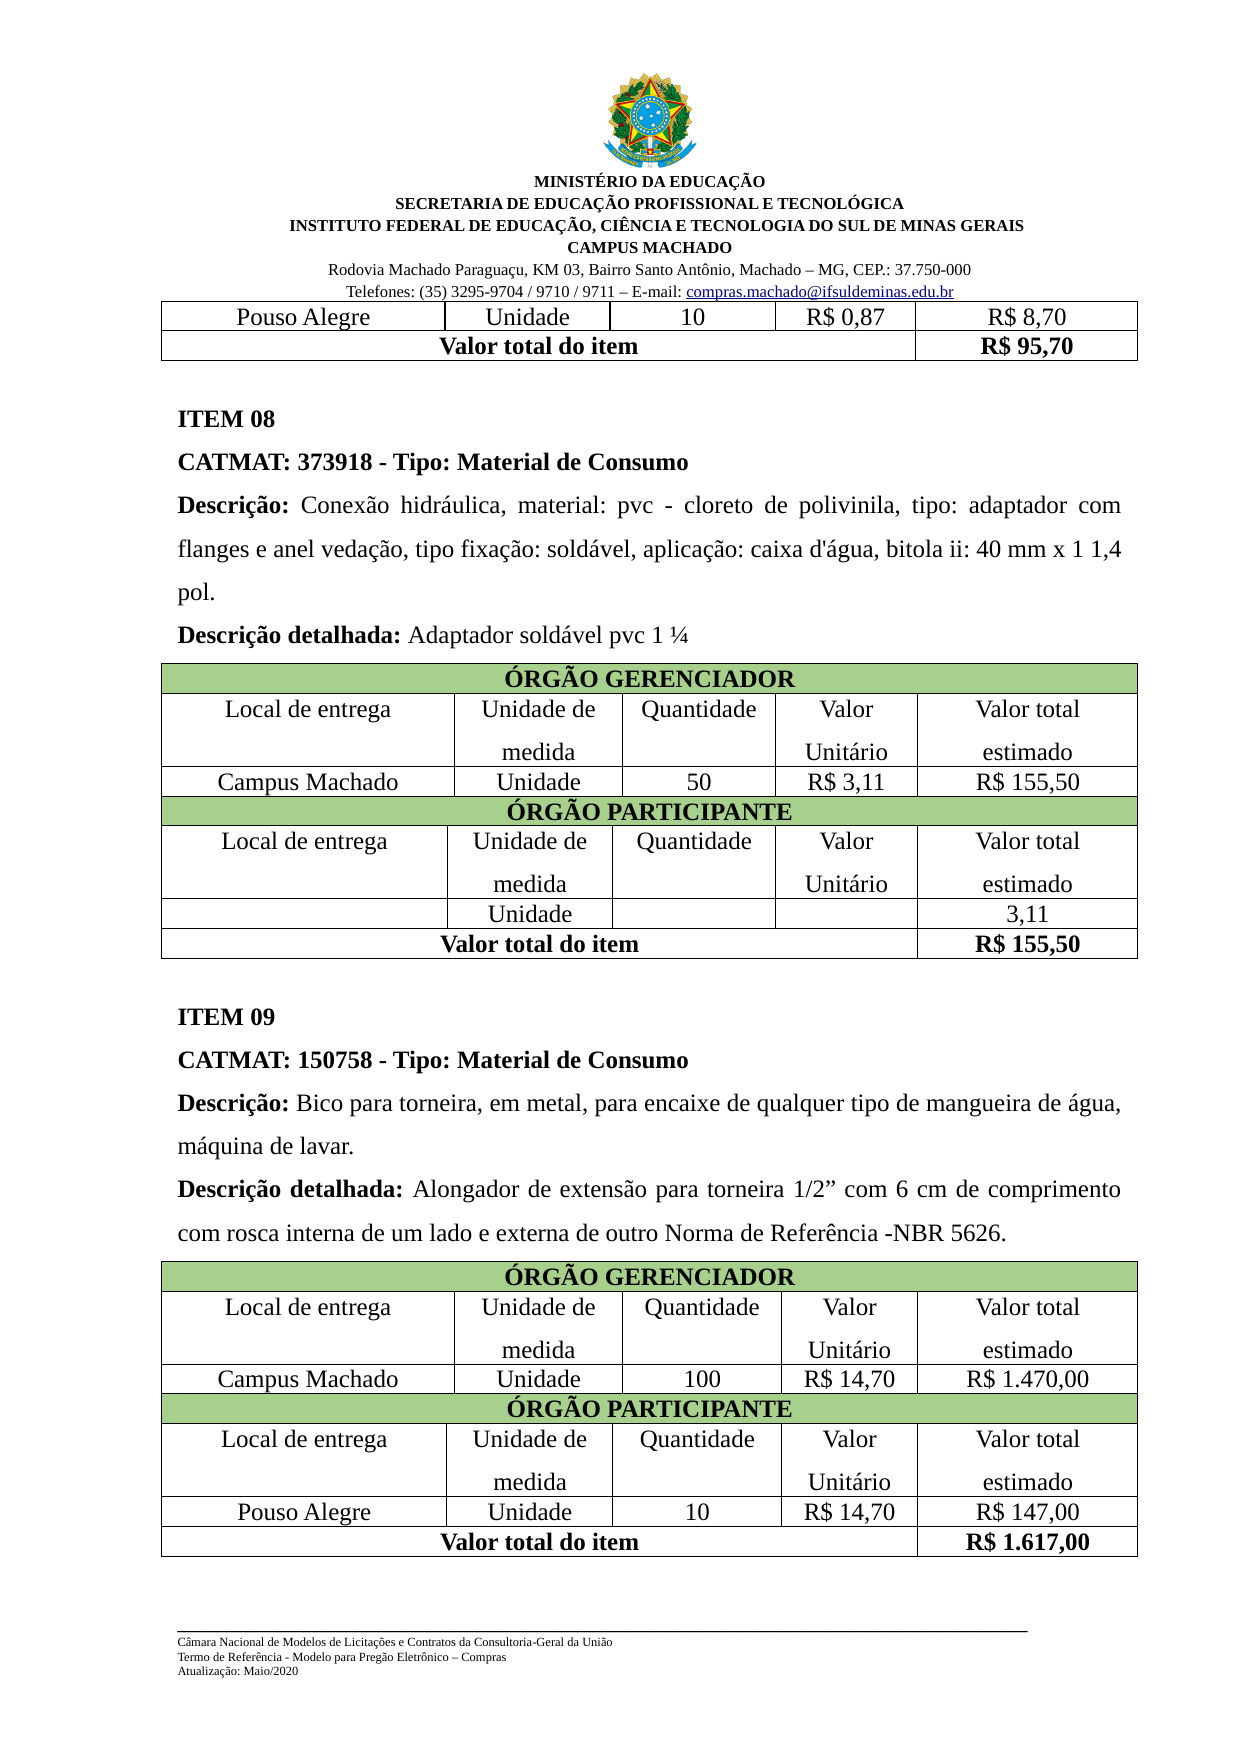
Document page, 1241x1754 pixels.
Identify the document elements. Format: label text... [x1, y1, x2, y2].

table_cell Unidade de medida [448, 826, 612, 898]
table_cell Quantidade [613, 826, 775, 898]
table_header ÓRGÃO GERENCIADOR [162, 1262, 1137, 1291]
table_cell R$ 95,70 [916, 331, 1137, 360]
table_cell R$ 1.617,00 [918, 1527, 1137, 1556]
table_cell R$ 14,70 [782, 1365, 917, 1393]
text Descrição detalhada: Alongador de extensão para torneira 1/2” com 6 cm de comprimento com rosca interna de um lado e externa de outro Norma de Referência -NBR 5626. [177, 1174, 1122, 1246]
table_cell Local de entrega [162, 1292, 454, 1363]
table_cell Quantidade [623, 694, 775, 766]
table_cell Unidade de medida [447, 1424, 612, 1496]
table_cell Valor Unitário [776, 694, 917, 766]
table_cell Pouso Alegre [162, 1497, 446, 1526]
table_cell 3,11 [918, 899, 1137, 928]
table_cell [162, 899, 447, 928]
table_cell [776, 899, 917, 928]
table_cell R$ 14,70 [782, 1497, 917, 1526]
table_cell Valor total do item [162, 1527, 917, 1556]
table_cell 50 [623, 767, 775, 796]
table_cell R$ 0,87 [776, 302, 915, 330]
table_cell Campus Machado [162, 767, 454, 796]
table_cell 10 [613, 1497, 781, 1526]
table_cell Unidade [446, 302, 609, 330]
table_cell Unidade [448, 899, 612, 928]
table_cell Valor total estimado [918, 826, 1137, 898]
table_cell R$ 155,50 [918, 767, 1137, 796]
table_cell Valor total estimado [918, 1424, 1137, 1496]
table_cell R$ 3,11 [776, 767, 917, 796]
text CATMAT: 373918 - Tipo: Material de Consumo [177, 447, 1122, 476]
table_cell R$ 155,50 [918, 929, 1137, 958]
table_cell Local de entrega [162, 694, 454, 766]
table_cell R$ 8,70 [916, 302, 1137, 330]
table_cell Unidade [447, 1497, 612, 1526]
table_cell Unidade de medida [455, 1292, 622, 1363]
table_cell Valor total do item [162, 331, 915, 360]
text CATMAT: 150758 - Tipo: Material de Consumo [177, 1045, 1122, 1074]
text Descrição: Conexão hidráulica, material: pvc - cloreto de polivinila, tipo: adaptador com flanges e anel vedação, tipo fixação: soldável, aplicação: caixa d'água, bitola ii: 40 mm x 1 1,4 pol. [177, 491, 1122, 606]
table_header ÓRGÃO GERENCIADOR [162, 664, 1137, 693]
table_cell Valor Unitário [782, 1292, 917, 1363]
table_cell R$ 147,00 [918, 1497, 1137, 1526]
text ITEM 08 [177, 404, 1122, 433]
table_cell Quantidade [613, 1424, 781, 1496]
picture [643, 163, 658, 168]
table_cell Quantidade [623, 1292, 781, 1363]
table_cell Local de entrega [162, 1424, 446, 1496]
picture [603, 73, 697, 168]
table_cell Valor total estimado [918, 1292, 1137, 1363]
text Descrição: Bico para torneira, em metal, para encaixe de qualquer tipo de mangueira de água, máquina de lavar. [177, 1088, 1122, 1160]
table_cell Unidade [455, 767, 622, 796]
table_cell 100 [623, 1365, 781, 1393]
table_cell ÓRGÃO PARTICIPANTE [162, 1394, 1137, 1423]
table_cell Unidade de medida [455, 694, 622, 766]
table_cell Pouso Alegre [162, 302, 444, 330]
table_cell Valor Unitário [776, 826, 917, 898]
table_cell Valor total do item [162, 929, 917, 958]
table_cell Unidade [455, 1365, 622, 1393]
table_cell Campus Machado [162, 1365, 454, 1393]
text Descrição detalhada: Adaptador soldável pvc 1 ¼ [177, 620, 1122, 649]
picture [669, 149, 680, 155]
table_cell Local de entrega [162, 826, 447, 898]
table_cell ÓRGÃO PARTICIPANTE [162, 797, 1137, 825]
table_cell [613, 899, 775, 928]
table_cell Valor Unitário [782, 1424, 917, 1496]
table_cell Valor total estimado [918, 694, 1137, 766]
table_cell 10 [611, 302, 775, 330]
text ITEM 09 [177, 1002, 1122, 1031]
table_cell R$ 1.470,00 [918, 1365, 1137, 1393]
